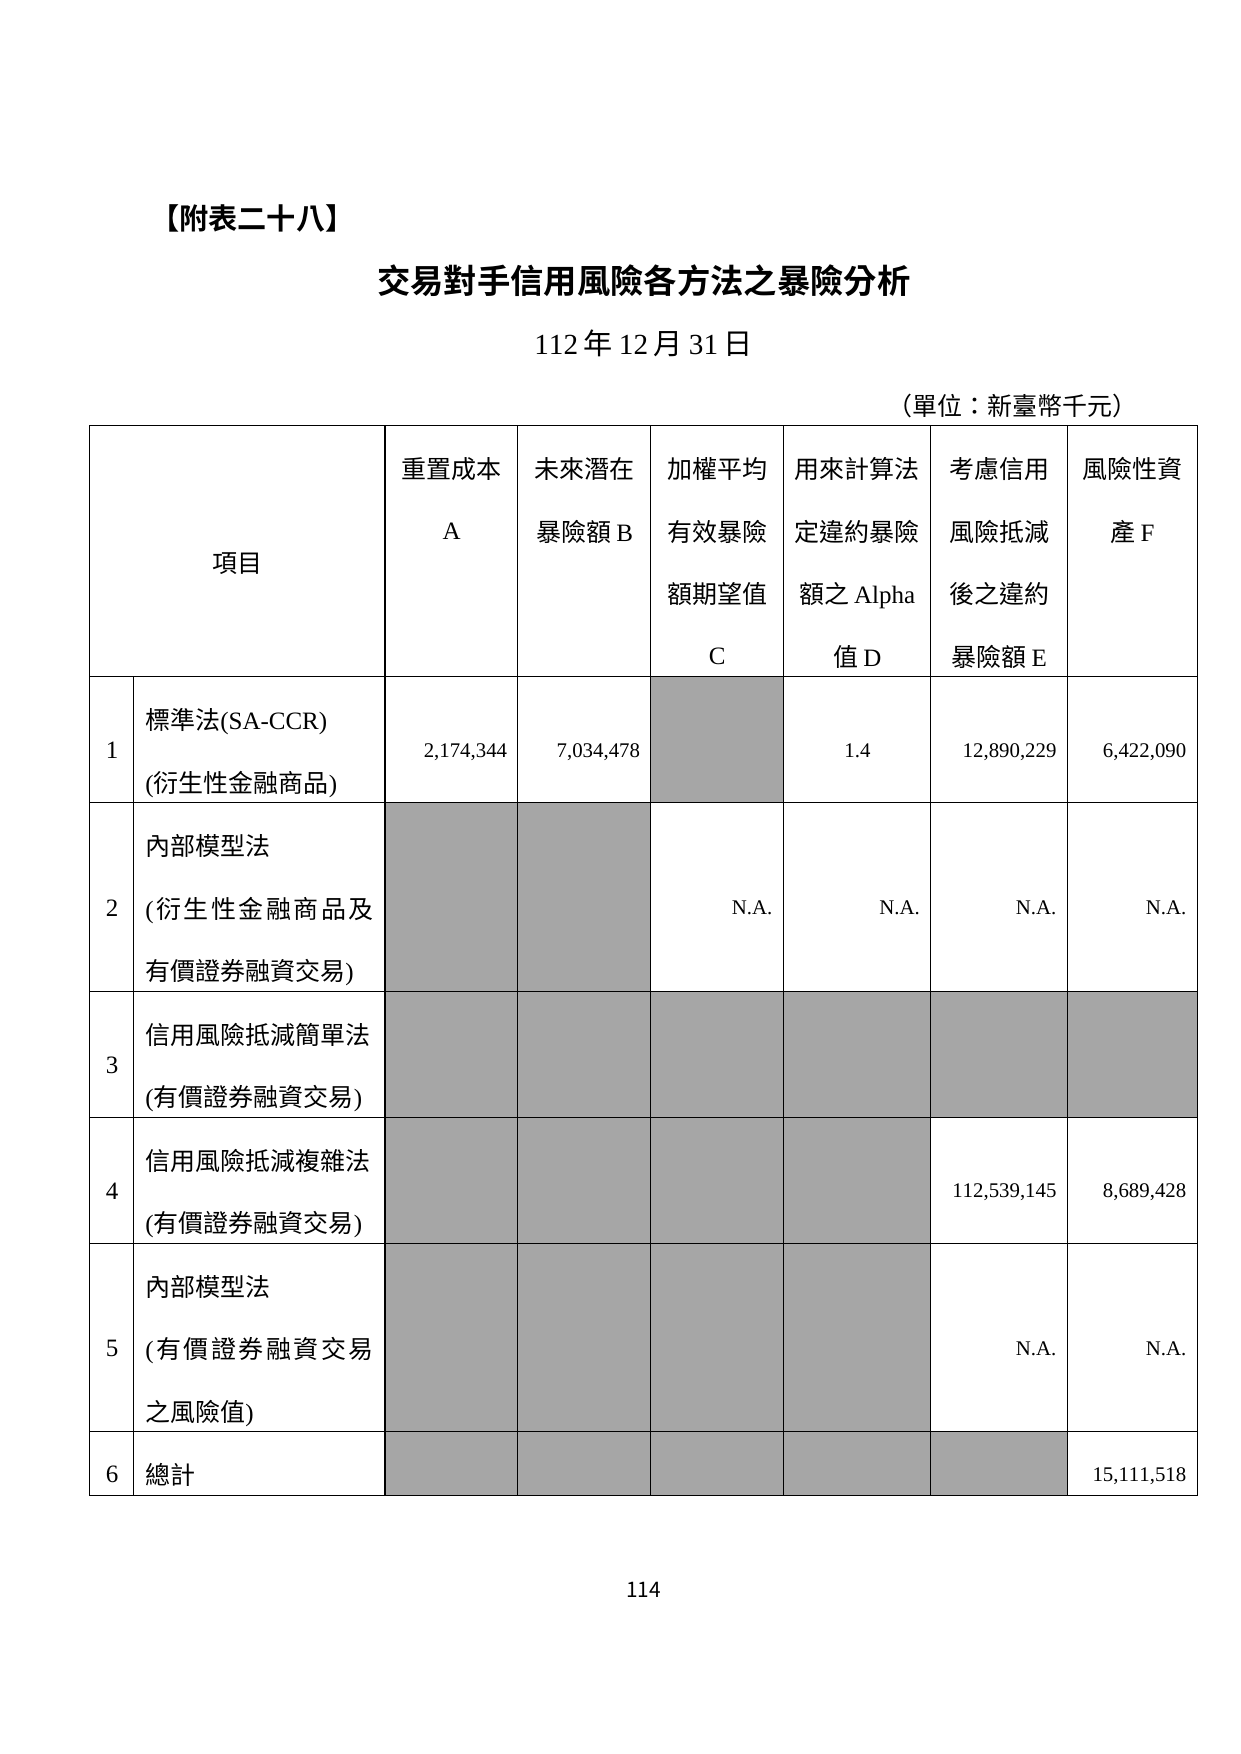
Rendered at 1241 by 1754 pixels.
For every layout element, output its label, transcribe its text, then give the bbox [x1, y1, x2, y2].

table_cell [518, 1118, 650, 1243]
table_cell 8,689,428 [1068, 1118, 1197, 1243]
table_cell 信用風險抵減複雜法 (有價證券融資交易) [134, 1118, 384, 1243]
table_cell 1 [90, 677, 133, 802]
text 【附表二十八】交易對手信用風險各方法之暴險分析 [150, 175, 1137, 237]
table_cell 12,890,229 [931, 677, 1067, 802]
table_cell N.A. [784, 803, 930, 991]
table_cell N.A. [931, 1244, 1067, 1431]
text （單位：新臺幣千元） [150, 362, 1137, 425]
table_cell 1.4 [784, 677, 930, 802]
table_cell 5 [90, 1244, 133, 1431]
table_header 未來潛在暴險額B [518, 426, 650, 676]
table_cell 6 [90, 1432, 133, 1495]
table_cell 內部模型法 (衍生性金融商品及有價證券融資交易) [134, 803, 384, 991]
text 112年12月31日 [150, 300, 1137, 362]
table_cell [784, 1432, 930, 1495]
table_cell 2,174,344 [386, 677, 517, 802]
table_cell 112,539,145 [931, 1118, 1067, 1243]
table_header 重置成本A [386, 426, 517, 676]
table_cell N.A. [931, 803, 1067, 991]
table_cell 15,111,518 [1068, 1432, 1197, 1495]
table_cell [651, 1118, 783, 1243]
table_cell 6,422,090 [1068, 677, 1197, 802]
table_cell [651, 992, 783, 1117]
table_cell N.A. [1068, 1244, 1197, 1431]
table_cell [784, 1118, 930, 1243]
table_cell [386, 1244, 517, 1431]
table_cell 7,034,478 [518, 677, 650, 802]
table_cell 內部模型法 (有價證券融資交易之風險值) [134, 1244, 384, 1431]
table_cell [651, 1244, 783, 1431]
table_cell [518, 992, 650, 1117]
table_header 用來計算法定違約暴險額之Alpha值D [784, 426, 930, 676]
table_cell [518, 1244, 650, 1431]
table_cell 2 [90, 803, 133, 991]
table_cell [651, 1432, 783, 1495]
table_cell N.A. [651, 803, 783, 991]
table_cell N.A. [1068, 803, 1197, 991]
text 交易對手信用風險各方法之暴險分析 [150, 237, 1137, 300]
table_cell 標準法(SA-CCR) (衍生性金融商品) [134, 677, 384, 802]
table_cell 3 [90, 992, 133, 1117]
table_cell [931, 1432, 1067, 1495]
table_cell [518, 1432, 650, 1495]
table_cell [784, 1244, 930, 1431]
table_cell 4 [90, 1118, 133, 1243]
table_cell [386, 1118, 517, 1243]
table_cell [386, 1432, 517, 1495]
table_cell [784, 992, 930, 1117]
table_header 考慮信用風險抵減後之違約暴險額E [931, 426, 1067, 676]
table_header 加權平均有效暴險額期望值C [651, 426, 783, 676]
table_cell [386, 803, 517, 991]
table_cell [518, 803, 650, 991]
table_header 項目 [90, 426, 384, 676]
table_cell [931, 992, 1067, 1117]
table_cell 總計 [134, 1432, 384, 1495]
table_cell [651, 677, 783, 802]
table_cell [1068, 992, 1197, 1117]
table_cell [386, 992, 517, 1117]
table_header 風險性資產F [1068, 426, 1197, 676]
table_cell 信用風險抵減簡單法 (有價證券融資交易) [134, 992, 384, 1117]
